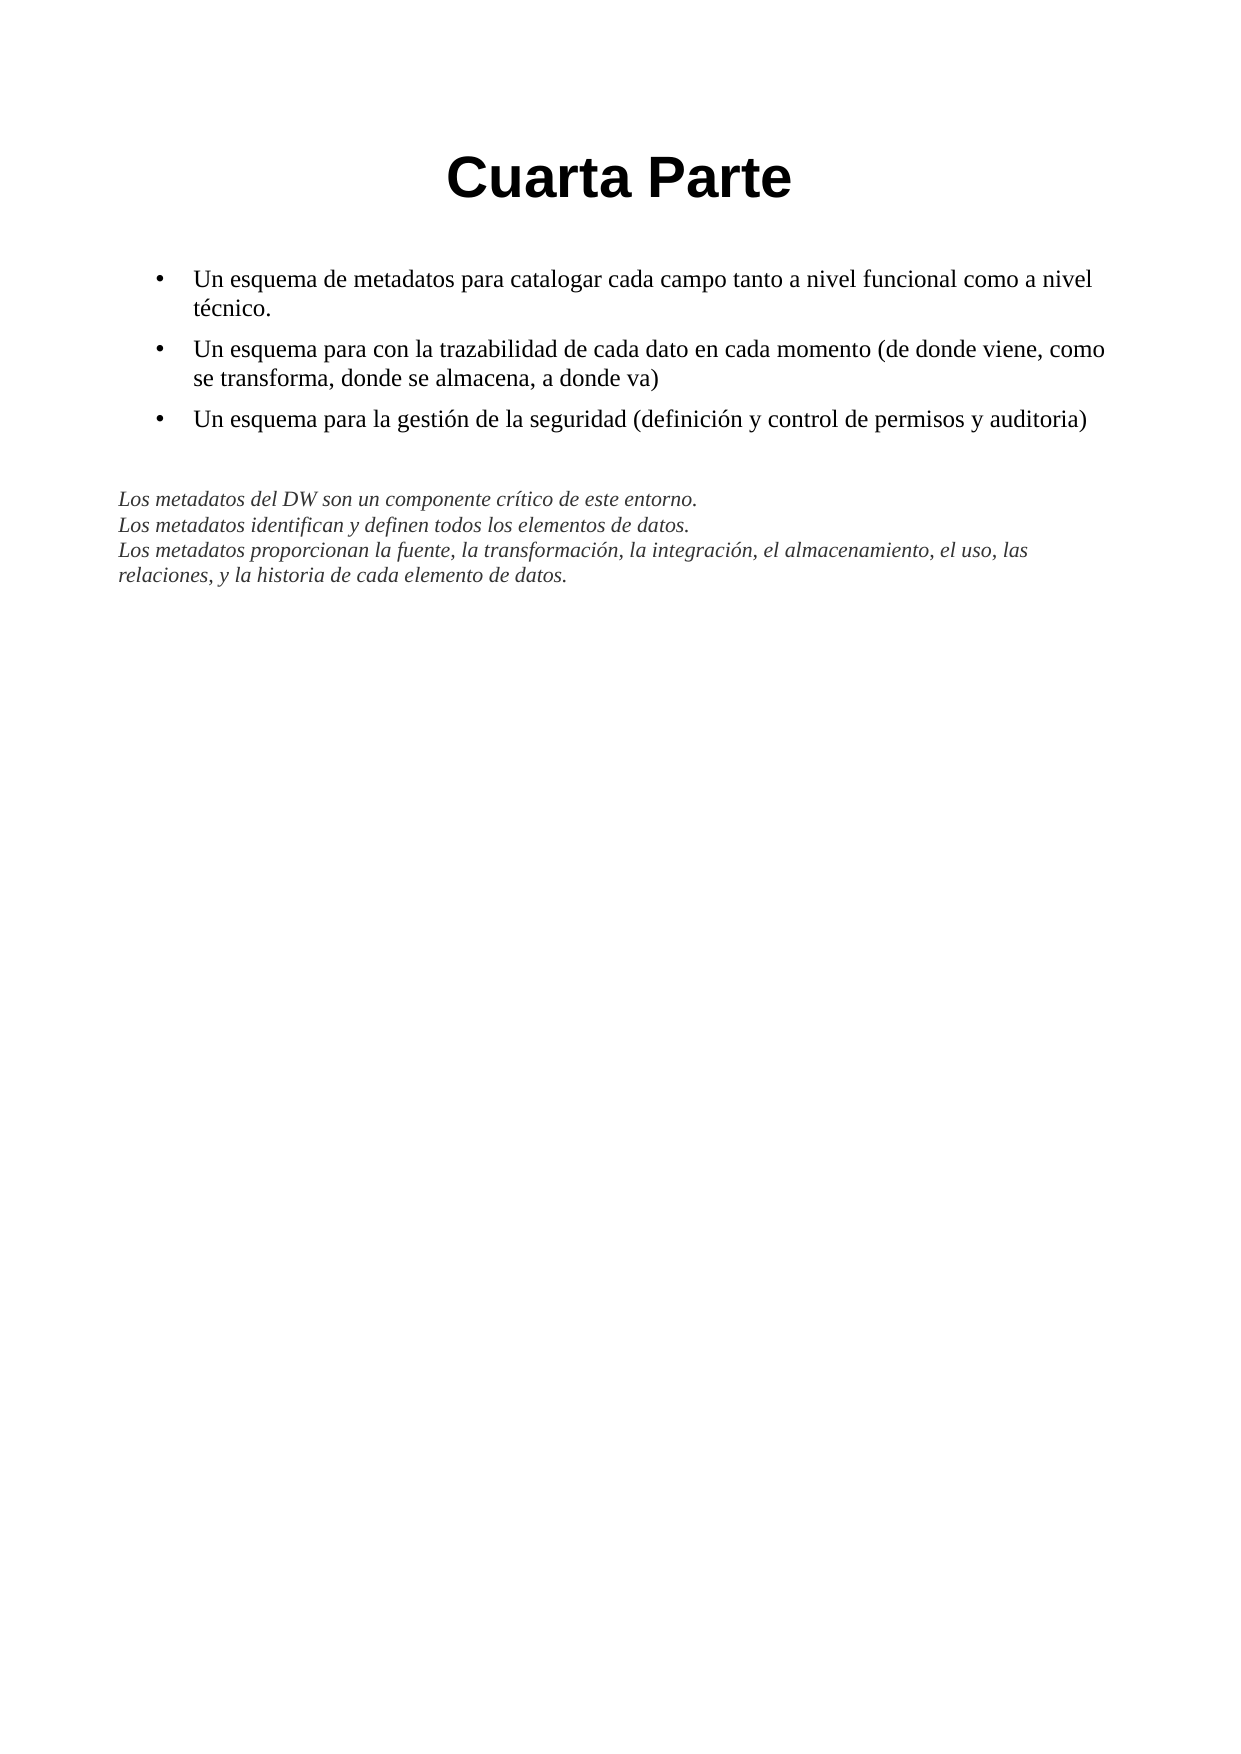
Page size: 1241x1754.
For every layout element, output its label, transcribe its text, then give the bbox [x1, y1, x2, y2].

list Un esquema de metadatos para catalogar cada campo tanto a nivel funcional como a nivel técnico. [156, 264, 1122, 321]
text Los metadatos proporcionan la fuente, la transformación, la integración, el almacenamiento, el uso, las relaciones, y la historia de cada elemento de datos. [118, 537, 1122, 587]
list Un esquema para con la trazabilidad de cada dato en cada momento (de donde viene, como se transforma, donde se almacena, a donde va) [156, 334, 1122, 391]
title Cuarta Parte [118, 143, 1122, 210]
list Un esquema para la gestión de la seguridad (definición y control de permisos y auditoria) [156, 404, 1122, 433]
text Los metadatos del DW son un componente crítico de este entorno. [118, 486, 1122, 512]
text Los metadatos identifican y definen todos los elementos de datos. [118, 512, 1122, 537]
